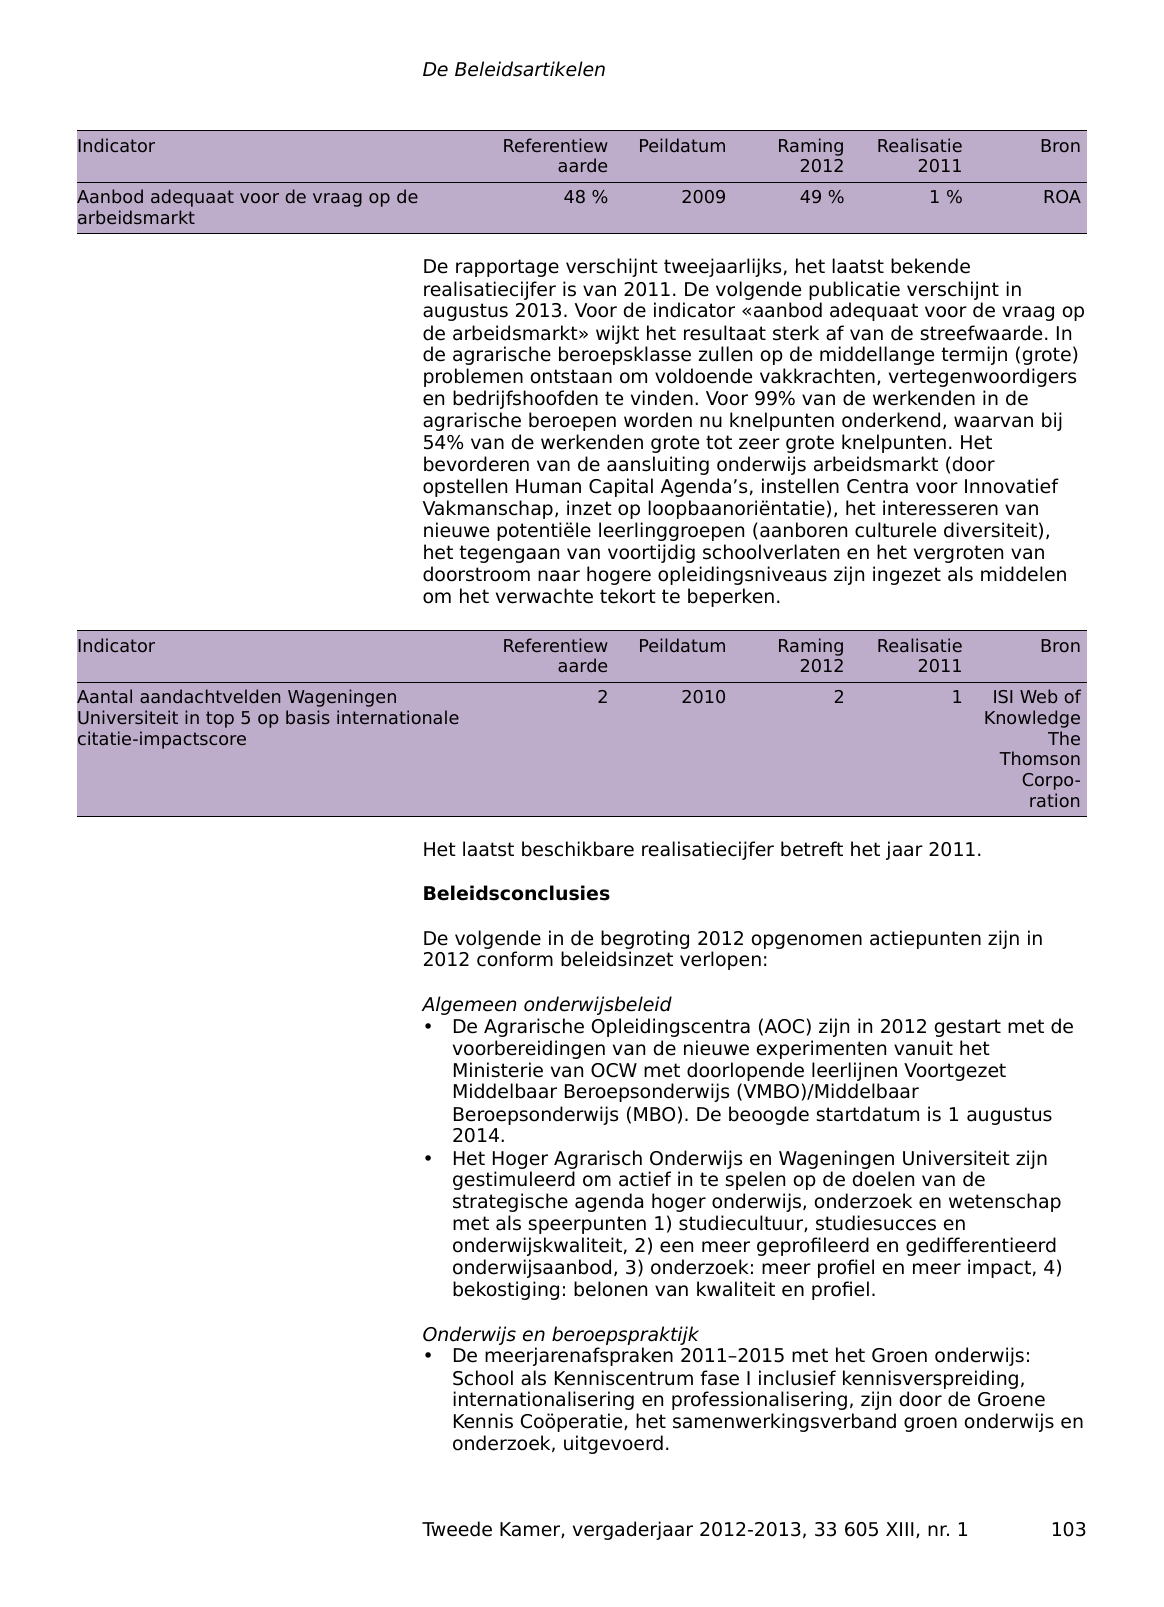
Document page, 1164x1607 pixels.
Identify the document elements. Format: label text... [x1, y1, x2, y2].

table_header Raming 2012 [732, 631, 850, 682]
text De volgende in de begroting 2012 opgenomen actiepunten zijn in 2012 conform beleidsinzet verlopen: [422, 927, 1087, 971]
table_header Referentiewaarde [496, 631, 614, 682]
table_header Referentiewaarde [496, 131, 614, 182]
table_cell 1 % [850, 183, 968, 233]
table_header Realisatie 2011 [850, 131, 968, 182]
subtitle Algemeen onderwijsbeleid [422, 993, 1087, 1016]
table_cell 49 % [732, 183, 850, 233]
table_header Raming 2012 [732, 131, 850, 182]
table_header Peildatum [614, 631, 732, 682]
table_cell 2009 [614, 183, 732, 233]
text • Het Hoger Agrarisch Onderwijs en Wageningen Universiteit zijn gestimuleerd om actief in te spelen op de doelen van de strategische agenda hoger onderwijs, onderzoek en wetenschap met als speerpunten 1) studiecultuur, studiesucces en onderwijskwaliteit, 2) een meer geprofileerd en gedifferentieerd onderwijsaanbod, 3) onderzoek: meer profiel en meer impact, 4) bekostiging: belonen van kwaliteit en profiel. [422, 1147, 1087, 1301]
text De rapportage verschijnt tweejaarlijks, het laatst bekende realisatiecijfer is van 2011. De volgende publicatie verschijnt in augustus 2013. Voor de indicator «aanbod adequaat voor de vraag op de arbeidsmarkt» wijkt het resultaat sterk af van de streefwaarde. In de agrarische beroepsklasse zullen op de middellange termijn (grote) problemen ontstaan om voldoende vakkrachten, vertegenwoordigers en bedrijfshoofden te vinden. Voor 99% van de werkenden in de agrarische beroepen worden nu knelpunten onderkend, waarvan bij 54% van de werkenden grote tot zeer grote knelpunten. Het bevorderen van de aansluiting onderwijs arbeidsmarkt (door opstellen Human Capital Agenda’s, instellen Centra voor Innovatief Vakmanschap, inzet op loopbaanoriëntatie), het interesseren van nieuwe potentiële leerlinggroepen (aanboren culturele diversiteit), het tegengaan van voortijdig schoolverlaten en het vergroten van doorstroom naar hogere opleidingsniveaus zijn ingezet als middelen om het verwachte tekort te beperken. [422, 256, 1087, 608]
table_cell 1 [850, 683, 968, 816]
text • De meerjarenafspraken 2011–2015 met het Groen onderwijs: School als Kenniscentrum fase I inclusief kennisverspreiding, internationalisering en professionalisering, zijn door de Groene Kennis Coöperatie, het samenwerkingsverband groen onderwijs en onderzoek, uitgevoerd. [422, 1345, 1087, 1455]
table_cell 2 [496, 683, 614, 816]
table_cell ISI Web of Knowledge The Thomson Corpo-ration [969, 683, 1087, 816]
table_header Indicator [77, 631, 496, 682]
table_cell 2010 [614, 683, 732, 816]
table_cell 2 [732, 683, 850, 816]
table_header Bron [969, 631, 1087, 682]
table_cell ROA [969, 183, 1087, 233]
subtitle Onderwijs en beroepspraktijk [422, 1323, 1087, 1345]
table_header Indicator [77, 131, 496, 182]
subtitle Beleidsconclusies [422, 883, 1087, 905]
text Het laatst beschikbare realisatiecijfer betreft het jaar 2011. [422, 839, 1087, 861]
table_header Peildatum [614, 131, 732, 182]
table_header Bron [969, 131, 1087, 182]
text • De Agrarische Opleidingscentra (AOC) zijn in 2012 gestart met de voorbereidingen van de nieuwe experimenten vanuit het Ministerie van OCW met doorlopende leerlijnen Voortgezet Middelbaar Beroepsonderwijs (VMBO)/Middelbaar Beroepsonderwijs (MBO). De beoogde startdatum is 1 augustus 2014. [422, 1016, 1087, 1147]
table_cell 48 % [496, 183, 614, 233]
table_cell Aantal aandachtvelden Wageningen Universiteit in top 5 op basis internationale citatie-impactscore [77, 683, 496, 816]
table_header Realisatie 2011 [850, 631, 968, 682]
table_cell Aanbod adequaat voor de vraag op de arbeidsmarkt [77, 183, 496, 233]
